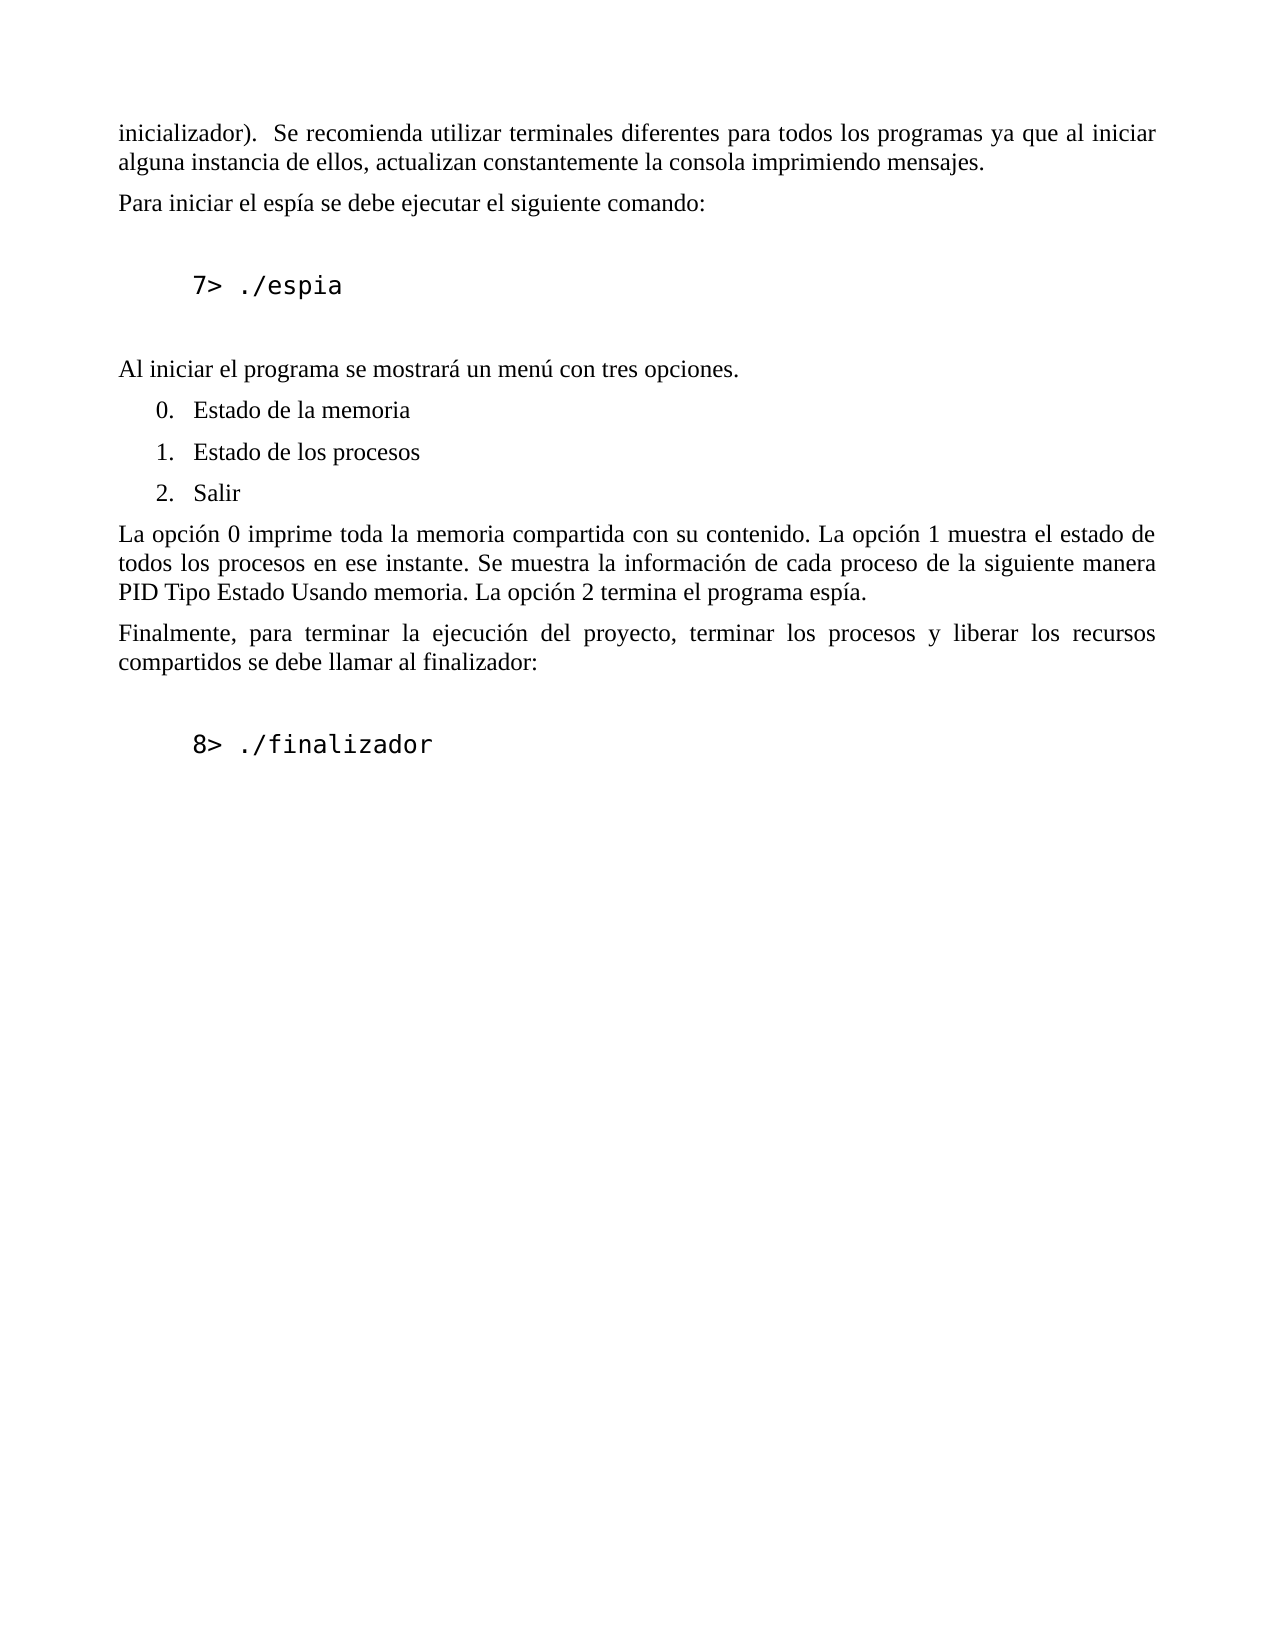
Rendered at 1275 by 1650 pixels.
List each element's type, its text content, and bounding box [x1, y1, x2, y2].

list Salir [156, 478, 1157, 507]
text Para iniciar el espía se debe ejecutar el siguiente comando: [118, 188, 1157, 217]
text 7> ./espia [118, 271, 1157, 300]
list Estado de los procesos [156, 437, 1157, 466]
text La opción 0 imprime toda la memoria compartida con su contenido. La opción 1 muestra el estado de todos los procesos en ese instante. Se muestra la información de cada proceso de la siguiente manera PID Tipo Estado Usando memoria. La opción 2 termina el programa espía. [118, 519, 1157, 606]
list Estado de la memoria [156, 396, 1157, 424]
text inicializador). Se recomienda utilizar terminales diferentes para todos los programas ya que al iniciar alguna instancia de ellos, actualizan constantemente la consola imprimiendo mensajes. [118, 118, 1157, 176]
text 8> ./finalizador [118, 730, 1157, 759]
text Finalmente, para terminar la ejecución del proyecto, terminar los procesos y liberar los recursos compartidos se debe llamar al finalizador: [118, 618, 1157, 676]
text Al iniciar el programa se mostrará un menú con tres opciones. [118, 354, 1157, 383]
